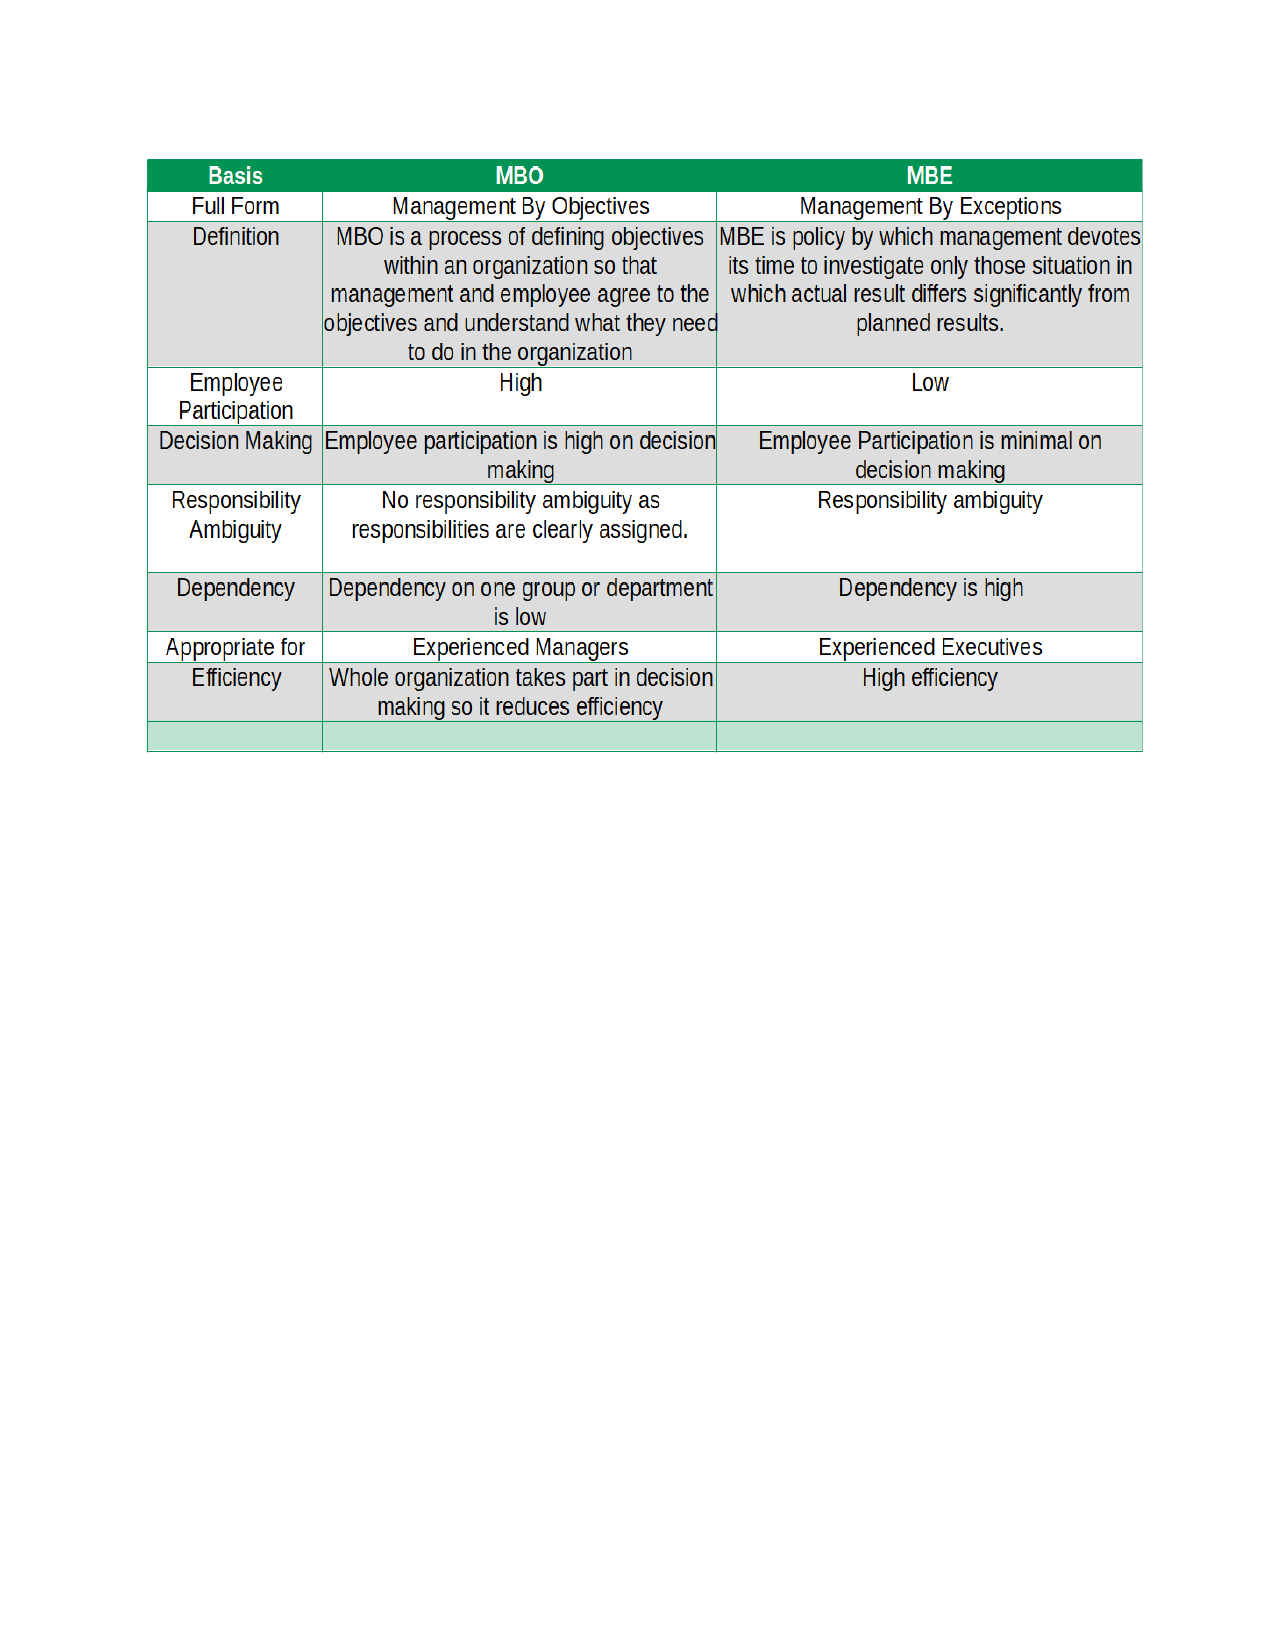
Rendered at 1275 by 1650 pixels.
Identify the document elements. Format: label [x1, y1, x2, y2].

picture [118, 118, 1157, 855]
